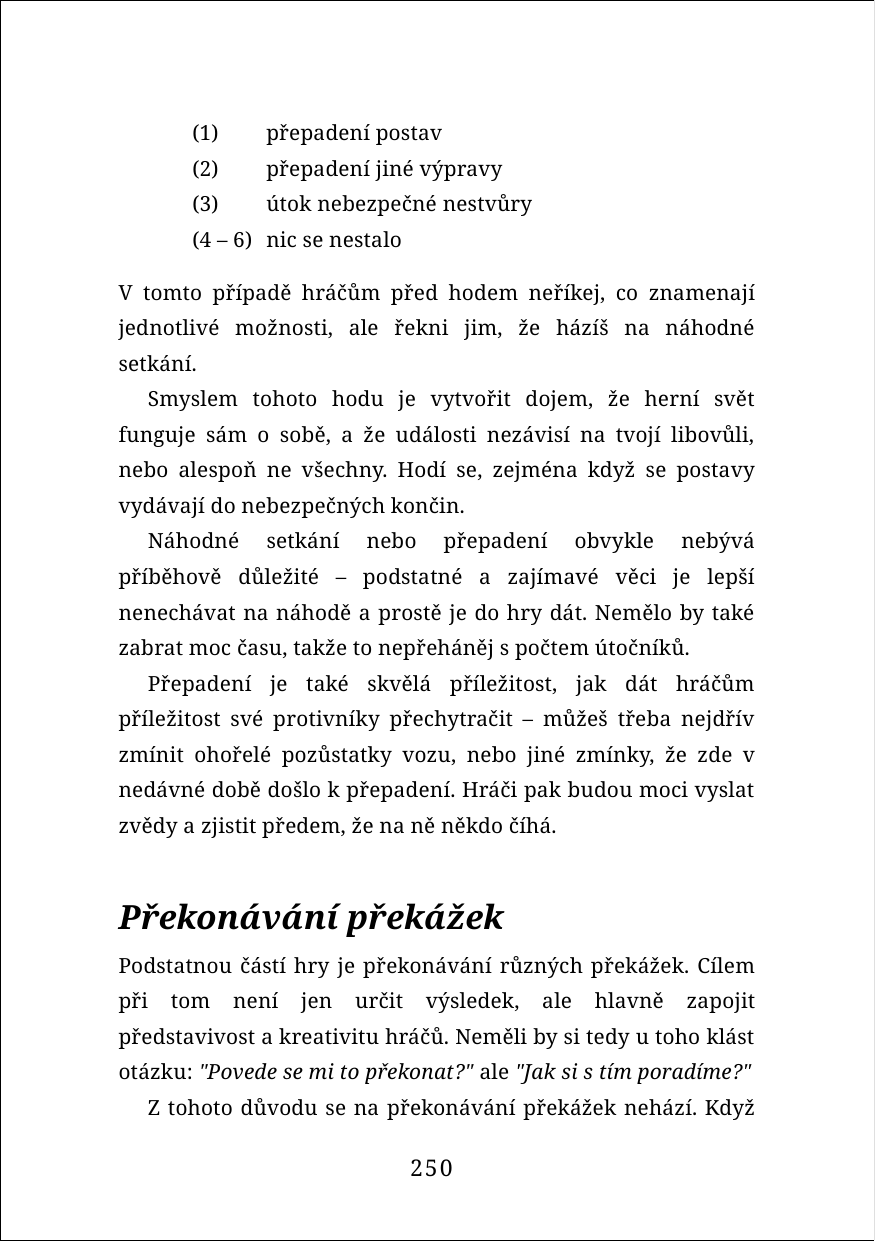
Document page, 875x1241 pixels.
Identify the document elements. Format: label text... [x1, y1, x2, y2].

text (1) přepadení postav (2) přepadení jiné výpravy (3) útok nebezpečné nestvůry (4 – 6) nic se nestalo [192, 118, 756, 253]
text Podstatnou částí hry je překonávání různých překážek. Cílem při tom není jen určit výsledek, ale hlavně zapojit představivost a kreativitu hráčů. Neměli by si tedy u toho klást otázku: "Povede se mi to překonat?" ale "Jak si s tím poradíme?" Z tohoto důvodu se na překonávání překážek nehází. Když [118, 951, 756, 1121]
subtitle Překonávání překážek [118, 894, 756, 939]
text V tomto případě hráčům před hodem neříkej, co znamenají jednotlivé možnosti, ale řekni jim, že házíš na náhodné setkání. Smyslem tohoto hodu je vytvořit dojem, že herní svět funguje sám o sobě, a že události nezávisí na tvojí libovůli, nebo alespoň ne všechny. Hodí se, zejména když se postavy vydávají do nebezpečných končin. Náhodné setkání nebo přepadení obvykle nebývá příběhově důležité – podstatné a zajímavé věci je lepší nenechávat na náhodě a prostě je do hry dát. Nemělo by také zabrat moc času, takže to nepřeháněj s počtem útočníků. Přepadení je také skvělá příležitost, jak dát hráčům příležitost své protivníky přechytračit – můžeš třeba nejdřív zmínit ohořelé pozůstatky vozu, nebo jiné zmínky, že zde v nedávné době došlo k přepadení. Hráči pak budou moci vyslat zvědy a zjistit předem, že na ně někdo číhá. [118, 278, 756, 839]
